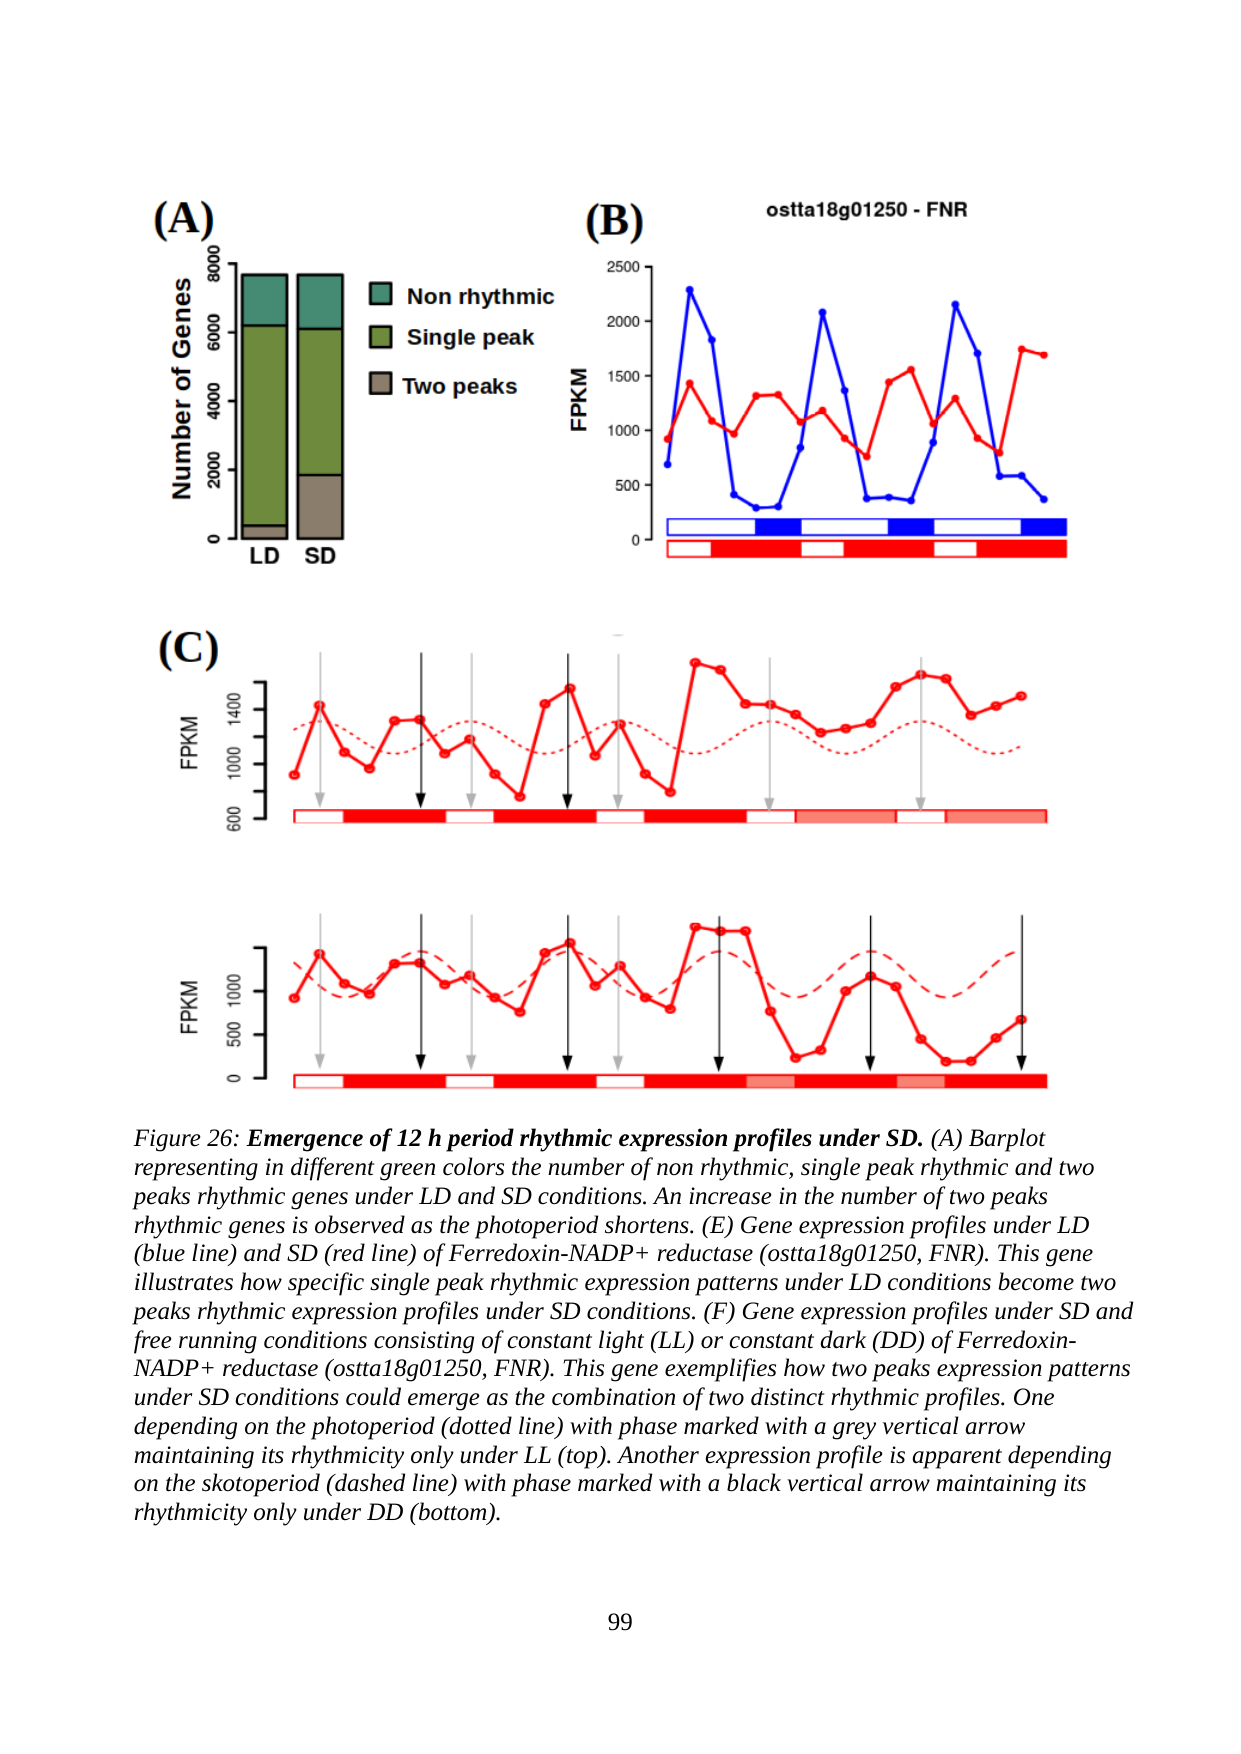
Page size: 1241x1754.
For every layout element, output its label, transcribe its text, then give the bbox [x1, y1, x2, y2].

picture [133, 188, 1138, 1124]
text Figure 26: Emergence of 12 h period rhythmic expression profiles under SD. (A) Barplot representing in different green colors the number of non rhythmic, single peak rhythmic and two peaks rhythmic genes under LD and SD conditions. An increase in the number of two peaks rhythmic genes is observed as the photoperiod shortens. (E) Gene expression profiles under LD (blue line) and SD (red line) of Ferredoxin-NADP+ reductase (ostta18g01250, FNR). This gene illustrates how specific single peak rhythmic expression patterns under LD conditions become two peaks rhythmic expression profiles under SD conditions. (F) Gene expression profiles under SD and free running conditions consisting of constant light (LL) or constant dark (DD) of Ferredoxin-NADP+ reductase (ostta18g01250, FNR). This gene exemplifies how two peaks expression patterns under SD conditions could emerge as the combination of two distinct rhythmic profiles. One depending on the photoperiod (dotted line) with phase marked with a grey vertical arrow maintaining its rhythmicity only under LL (top). Another expression profile is apparent depending on the skotoperiod (dashed line) with phase marked with a black vertical arrow maintaining its rhythmicity only under DD (bottom). [134, 1124, 1138, 1526]
